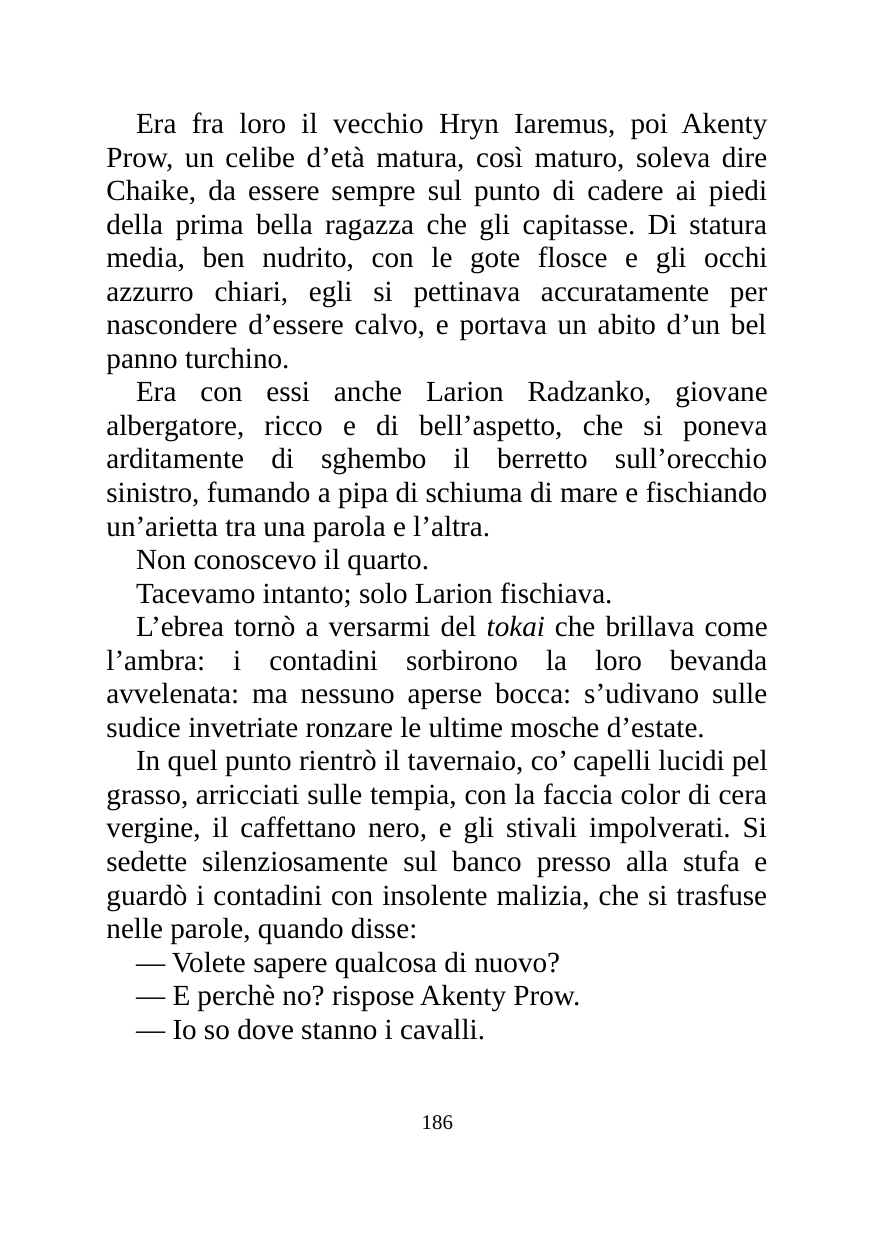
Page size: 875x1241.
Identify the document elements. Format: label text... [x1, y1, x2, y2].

text In quel punto rientrò il tavernaio, co’ capelli lucidi pel grasso, arricciati sulle tempia, con la faccia color di cera vergine, il caffettano nero, e gli stivali impolverati. Si sedette silenziosamente sul banco presso alla stufa e guardò i contadini con insolente malizia, che si trasfuse nelle parole, quando disse: [106, 743, 768, 945]
text L’ebrea tornò a versarmi del tokai che brillava come l’ambra: i contadini sorbirono la loro bevanda avvelenata: ma nessuno aperse bocca: s’udivano sulle sudice invetriate ronzare le ultime mosche d’estate. [106, 609, 768, 743]
text Tacevamo intanto; solo Larion fischiava. [106, 576, 768, 609]
text Non conoscevo il quarto. [106, 542, 768, 576]
text Era fra loro il vecchio Hryn Iaremus, poi Akenty Prow, un celibe d’età matura, così maturo, soleva dire Chaike, da essere sempre sul punto di cadere ai piedi della prima bella ragazza che gli capitasse. Di statura media, ben nudrito, con le gote flosce e gli occhi azzurro chiari, egli si pettinava accuratamente per nascondere d’essere calvo, e portava un abito d’un bel panno turchino. [106, 106, 768, 374]
text — Io so dove stanno i cavalli. [106, 1012, 768, 1045]
text — Volete sapere qualcosa di nuovo? [106, 945, 768, 978]
text — E perchè no? rispose Akenty Prow. [106, 978, 768, 1012]
text Era con essi anche Larion Radzanko, giovane albergatore, ricco e di bell’aspetto, che si poneva arditamente di sghembo il berretto sull’orecchio sinistro, fumando a pipa di schiuma di mare e fischiando un’arietta tra una parola e l’altra. [106, 374, 768, 542]
